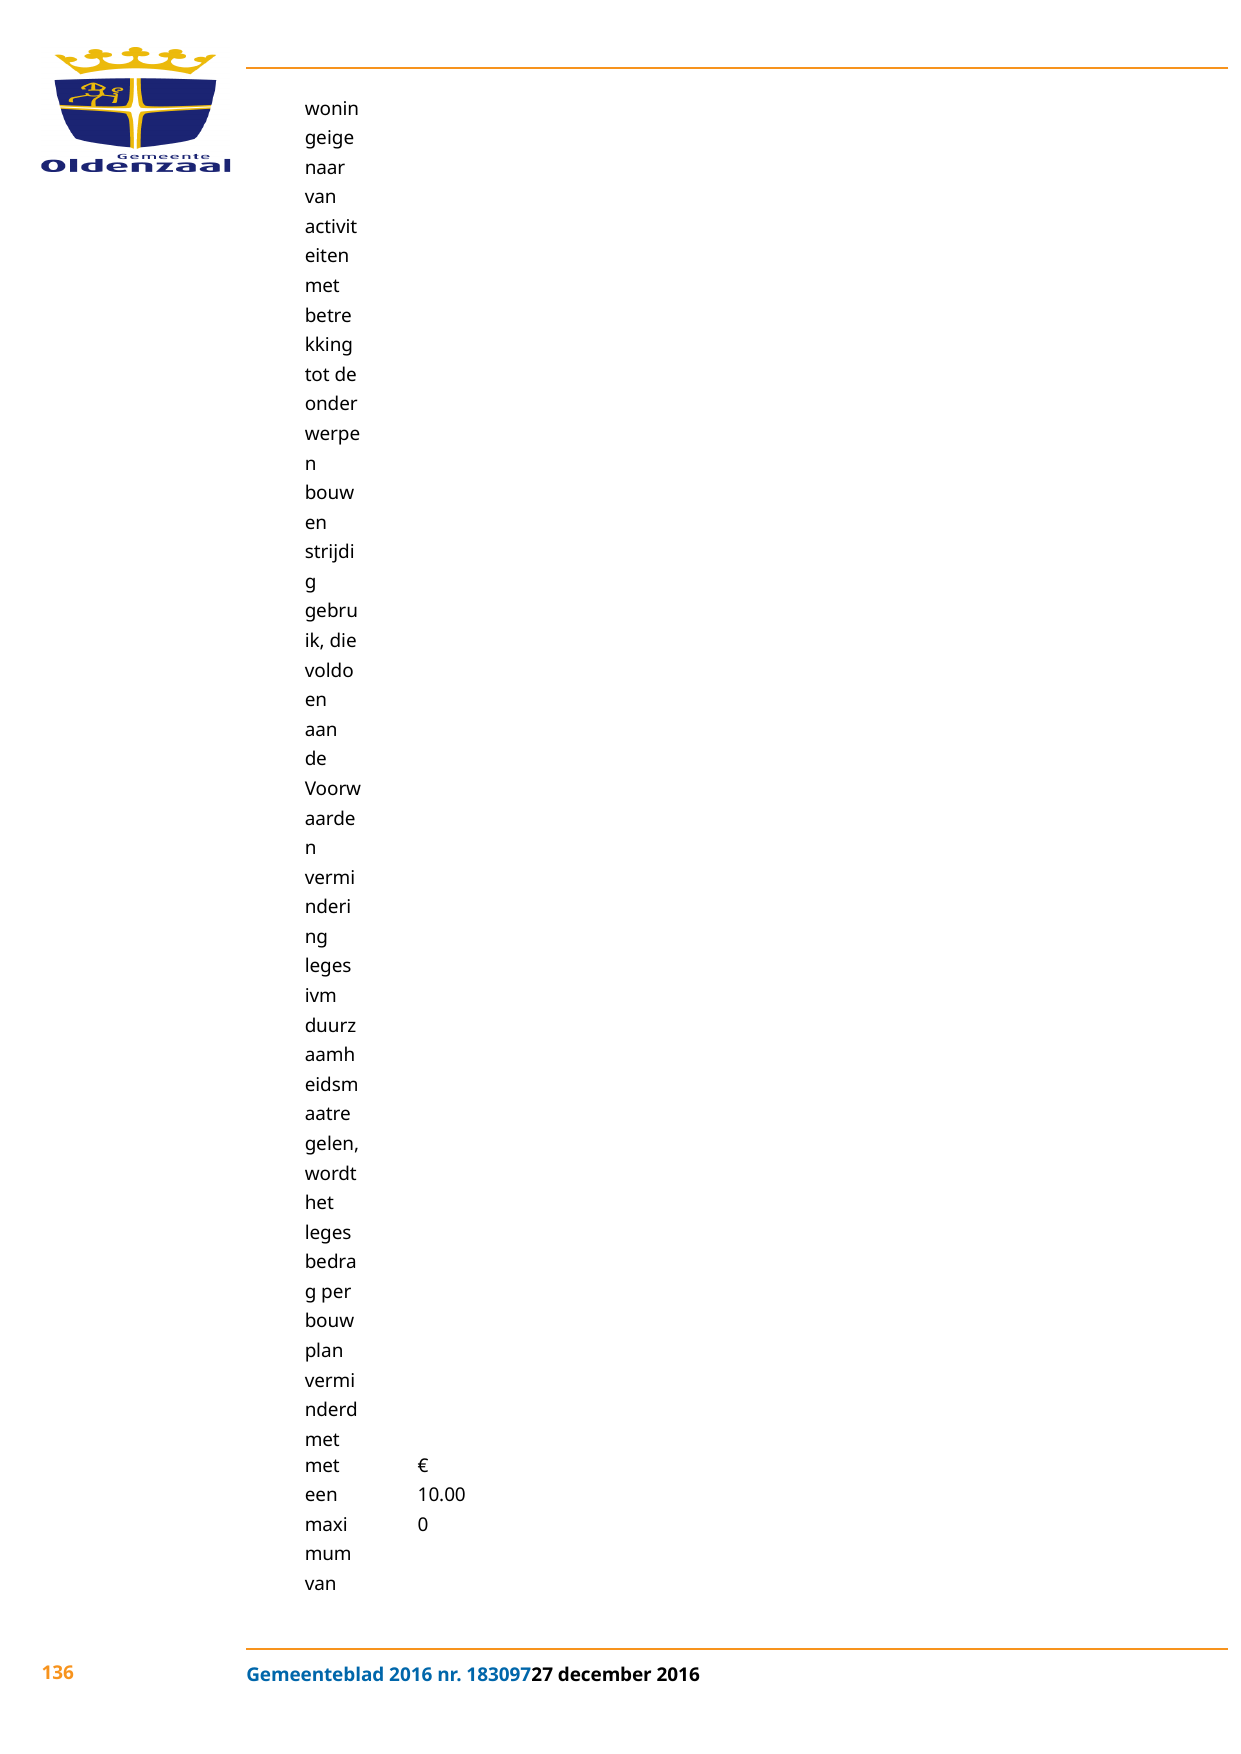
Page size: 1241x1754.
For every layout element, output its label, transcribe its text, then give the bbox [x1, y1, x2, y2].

table_cell € 10.000 [418, 1452, 474, 1596]
table_cell [361, 1452, 417, 1596]
table_cell [248, 95, 304, 1452]
table_cell [248, 1452, 304, 1596]
table_cell [418, 95, 474, 1452]
table_cell woningeigenaar van activiteiten met betrekking tot de onderwerpen bouw en strijdig gebruik, die voldoen aan de Voorwaarden vermindering leges ivm duurzaamheidsmaatregelen, wordt het legesbedrag per bouwplan verminderd met [305, 95, 361, 1452]
table_cell [361, 95, 417, 1452]
table_cell met een maximum van [305, 1452, 361, 1596]
picture [41, 47, 231, 172]
